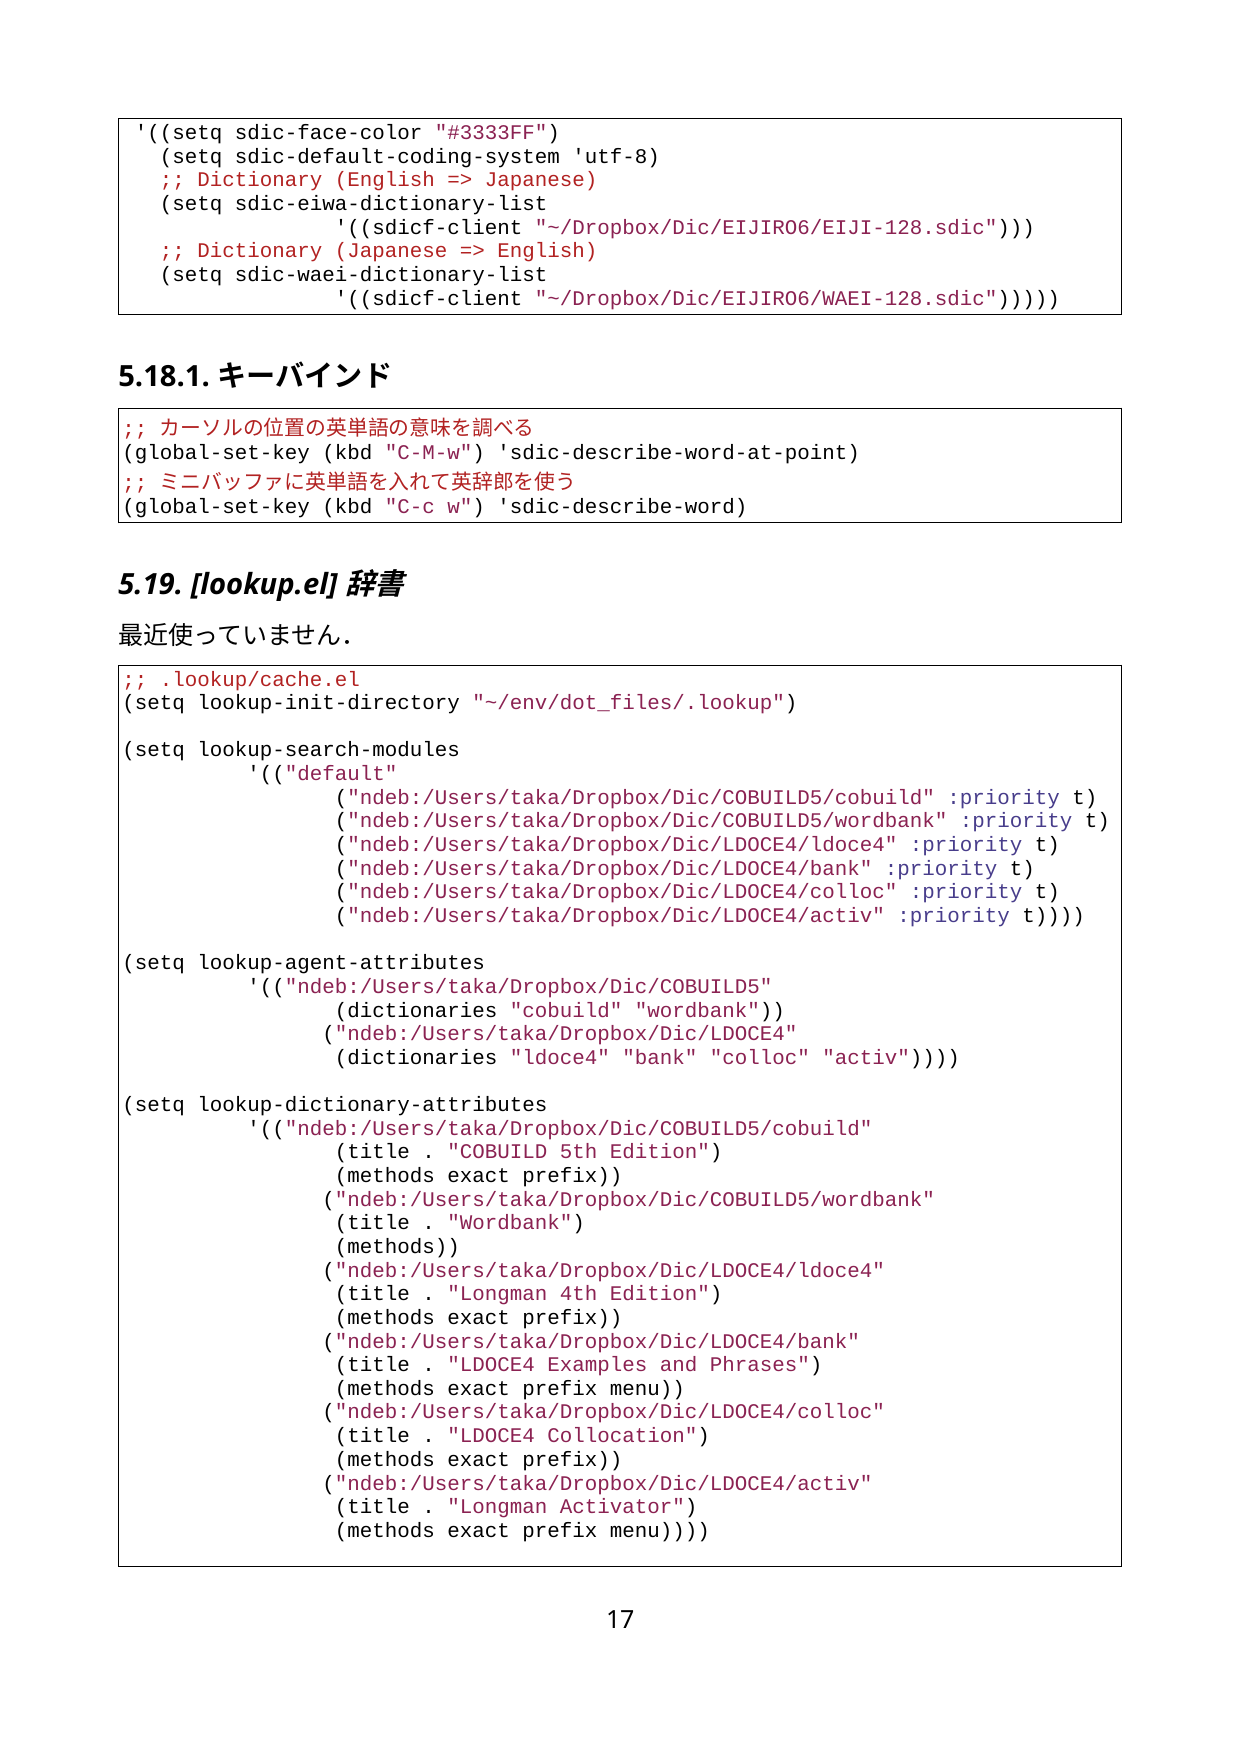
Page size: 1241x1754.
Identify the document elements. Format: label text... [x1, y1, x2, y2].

text (dictionaries "ldoce4" "bank" "colloc" "activ")))) [119, 1043, 1121, 1067]
text (setq lookup-dictionary-attributes [119, 1090, 1121, 1114]
text (global-set-key (kbd "C-M-w") 'sdic-describe-word-at-point) [119, 438, 1121, 462]
text (setq lookup-search-modules [119, 736, 1121, 759]
text (setq lookup-init-directory "~/env/dot_files/.lookup") [119, 688, 1121, 712]
text (methods exact prefix menu)) [119, 1374, 1121, 1398]
text (title . "LDOCE4 Examples and Phrases") [119, 1350, 1121, 1374]
text '(("default" [119, 759, 1121, 783]
text 最近使っていません． [118, 616, 1122, 652]
text (setq sdic-default-coding-system 'utf-8) [119, 142, 1121, 165]
text (methods exact prefix menu)))) [119, 1516, 1121, 1539]
text (methods exact prefix)) [119, 1303, 1121, 1327]
text ;; Dictionary (English => Japanese) [119, 165, 1121, 189]
text ("ndeb:/Users/taka/Dropbox/Dic/LDOCE4/colloc" [119, 1398, 1121, 1421]
text '(("ndeb:/Users/taka/Dropbox/Dic/COBUILD5/cobuild" [119, 1114, 1121, 1137]
text (global-set-key (kbd "C-c w") 'sdic-describe-word) [119, 492, 1121, 522]
text (title . "COBUILD 5th Edition") [119, 1137, 1121, 1161]
text (title . "Longman 4th Edition") [119, 1279, 1121, 1303]
text (methods exact prefix)) [119, 1161, 1121, 1185]
text ("ndeb:/Users/taka/Dropbox/Dic/LDOCE4/activ" [119, 1468, 1121, 1492]
text ;; ミニバッファに英単語を入れて英辞郎を使う [119, 462, 1121, 492]
text ("ndeb:/Users/taka/Dropbox/Dic/COBUILD5/wordbank" :priority t) [119, 806, 1121, 830]
text (title . "Wordbank") [119, 1208, 1121, 1232]
text ;; カーソルの位置の英単語の意味を調べる [119, 409, 1121, 438]
subtitle キーバインド [118, 353, 1122, 395]
text ("ndeb:/Users/taka/Dropbox/Dic/COBUILD5/cobuild" :priority t) [119, 783, 1121, 806]
text (title . "LDOCE4 Collocation") [119, 1421, 1121, 1445]
text '((sdicf-client "~/Dropbox/Dic/EIJIRO6/EIJI-128.sdic"))) [119, 213, 1121, 236]
text (title . "Longman Activator") [119, 1492, 1121, 1516]
text '((setq sdic-face-color "#3333FF") [119, 119, 1121, 142]
text ("ndeb:/Users/taka/Dropbox/Dic/LDOCE4/colloc" :priority t) [119, 877, 1121, 901]
text (methods)) [119, 1232, 1121, 1256]
text ;; Dictionary (Japanese => English) [119, 236, 1121, 260]
text '((sdicf-client "~/Dropbox/Dic/EIJIRO6/WAEI-128.sdic"))))) [119, 284, 1121, 314]
text (dictionaries "cobuild" "wordbank")) [119, 996, 1121, 1019]
text ("ndeb:/Users/taka/Dropbox/Dic/LDOCE4/ldoce4" [119, 1256, 1121, 1279]
text (setq sdic-eiwa-dictionary-list [119, 189, 1121, 213]
text ("ndeb:/Users/taka/Dropbox/Dic/LDOCE4/bank" :priority t) [119, 854, 1121, 877]
text (setq sdic-waei-dictionary-list [119, 260, 1121, 284]
text ("ndeb:/Users/taka/Dropbox/Dic/LDOCE4/bank" [119, 1327, 1121, 1350]
text ("ndeb:/Users/taka/Dropbox/Dic/COBUILD5/wordbank" [119, 1185, 1121, 1208]
text ("ndeb:/Users/taka/Dropbox/Dic/LDOCE4" [119, 1019, 1121, 1043]
text (setq lookup-agent-attributes [119, 948, 1121, 972]
text (methods exact prefix)) [119, 1445, 1121, 1468]
text ;; .lookup/cache.el [119, 666, 1121, 688]
text ("ndeb:/Users/taka/Dropbox/Dic/LDOCE4/activ" :priority t)))) [119, 901, 1121, 925]
subtitle [lookup.el] 辞書 [118, 561, 1122, 603]
text ("ndeb:/Users/taka/Dropbox/Dic/LDOCE4/ldoce4" :priority t) [119, 830, 1121, 854]
text '(("ndeb:/Users/taka/Dropbox/Dic/COBUILD5" [119, 972, 1121, 996]
